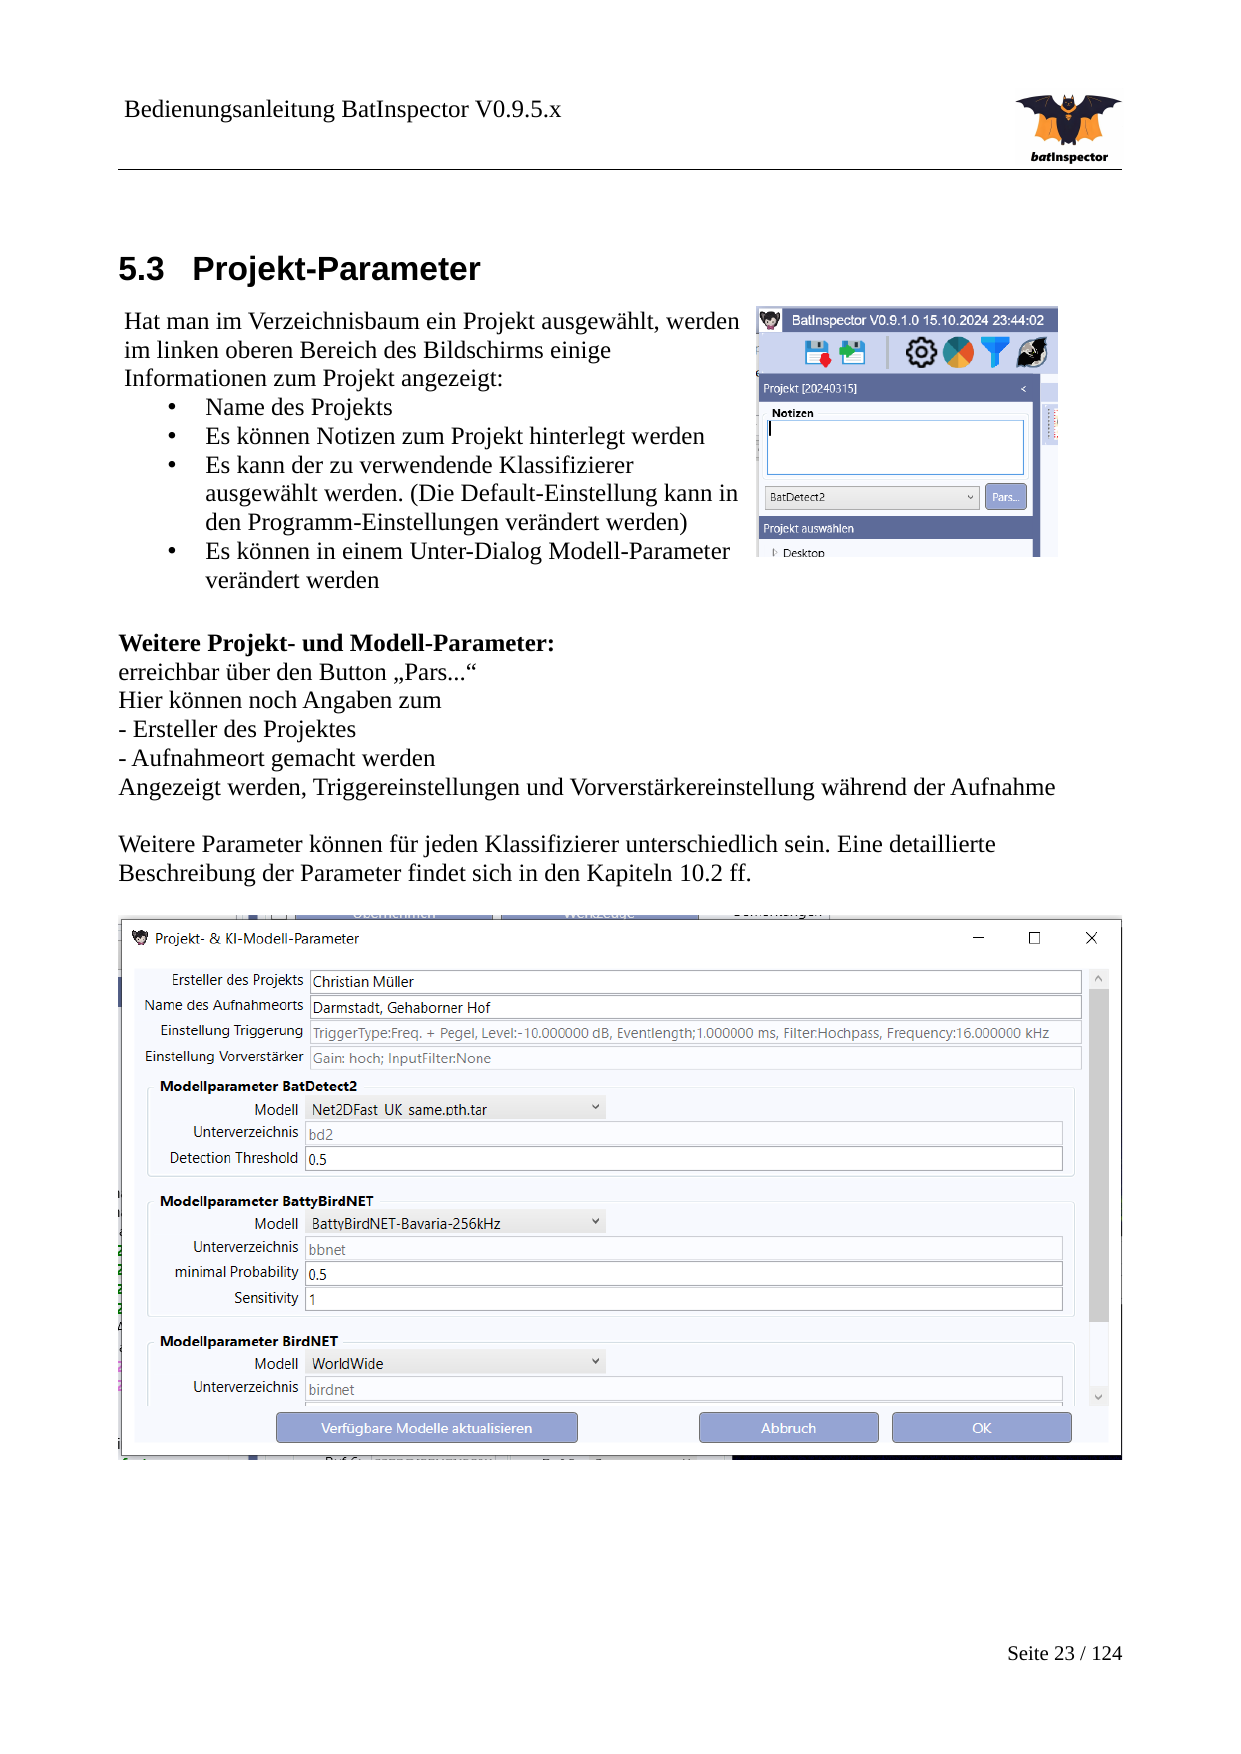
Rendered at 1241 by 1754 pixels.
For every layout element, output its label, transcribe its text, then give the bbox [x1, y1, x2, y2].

table_header [750, 300, 1122, 599]
picture [118, 915, 1123, 1460]
text - Aufnahmeort gemacht werden [118, 743, 1122, 772]
text erreichbar über den Button „Pars...“ [118, 657, 1122, 685]
picture [756, 306, 1058, 557]
text Angezeigt werden, Triggereinstellungen und Vorverstärkereinstellung während der Aufnahme [118, 772, 1122, 800]
text Hier können noch Angaben zum [118, 685, 1122, 714]
picture [1015, 88, 1125, 165]
text Weitere Projekt- und Modell-Parameter: [118, 628, 1122, 657]
text - Ersteller des Projektes [118, 714, 1122, 743]
subtitle Projekt-Parameter [118, 249, 1122, 288]
text Weitere Parameter können für jeden Klassifizierer unterschiedlich sein. Eine detaillierte Beschreibung der Parameter findet sich in den Kapiteln 10.2 ff. [118, 829, 1122, 887]
table_header Hat man im Verzeichnisbaum ein Projekt ausgewählt, werden im linken oberen Bereich des Bildschirms einige Informationen zum Projekt angezeigt: Name des Projekts Es können Notizen zum Projekt hinterlegt werden Es kann der zu verwendende Klassifizierer ausgewählt werden. (Die Default-Einstellung kann in den Programm-Einstellungen verändert werden) Es können in einem Unter-Dialog Modell-Parameter verändert werden [118, 300, 750, 599]
